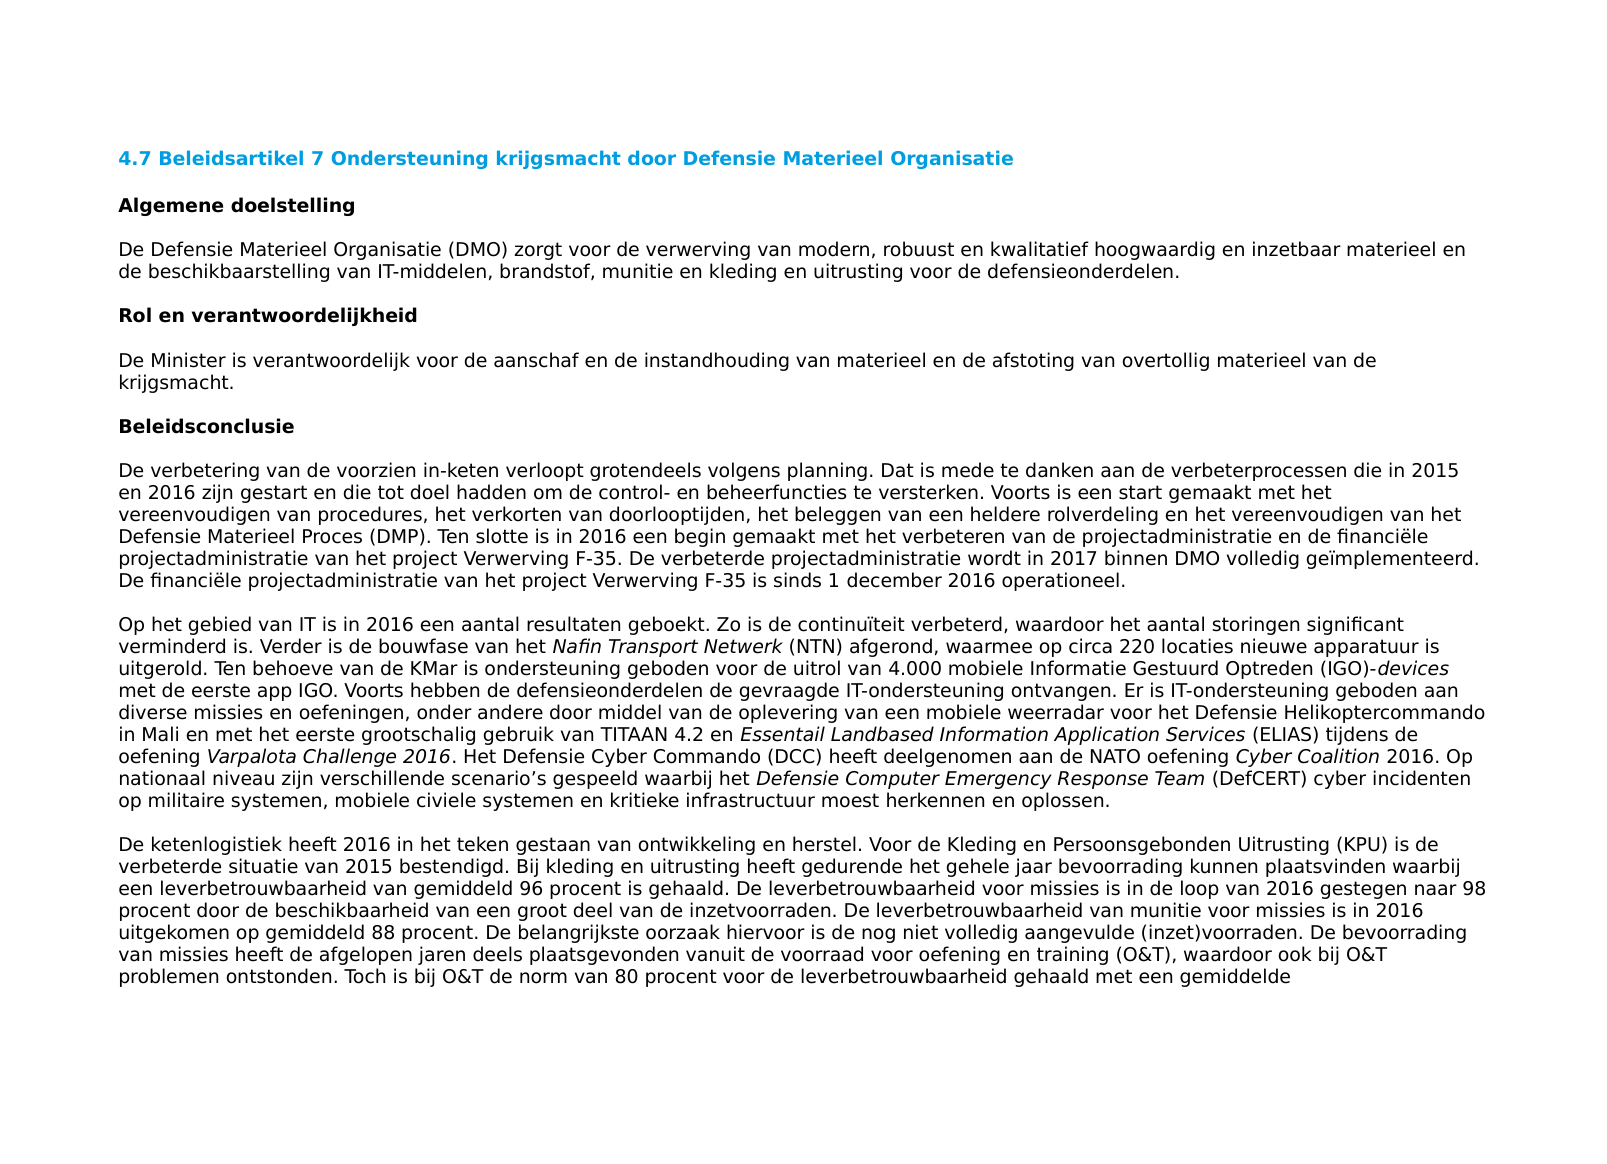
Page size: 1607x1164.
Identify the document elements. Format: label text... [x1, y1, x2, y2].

subtitle Beleidsconclusie [118, 416, 1488, 438]
subtitle Algemene doelstelling [118, 195, 1488, 217]
text Op het gebied van IT is in 2016 een aantal resultaten geboekt. Zo is de continuïteit verbeterd, waardoor het aantal storingen significant verminderd is. Verder is de bouwfase van het Nafin Transport Netwerk (NTN) afgerond, waarmee op circa 220 locaties nieuwe apparatuur is uitgerold. Ten behoeve van de KMar is ondersteuning geboden voor de uitrol van 4.000 mobiele Informatie Gestuurd Optreden (IGO)-devices met de eerste app IGO. Voorts hebben de defensieonderdelen de gevraagde IT-ondersteuning ontvangen. Er is IT-ondersteuning geboden aan diverse missies en oefeningen, onder andere door middel van de oplevering van een mobiele weerradar voor het Defensie Helikoptercommando in Mali en met het eerste grootschalig gebruik van TITAAN 4.2 en Essentail Landbased Information Application Services (ELIAS) tijdens de oefening Varpalota Challenge 2016. Het Defensie Cyber Commando (DCC) heeft deelgenomen aan de NATO oefening Cyber Coalition 2016. Op nationaal niveau zijn verschillende scenario’s gespeeld waarbij het Defensie Computer Emergency Response Team (DefCERT) cyber incidenten op militaire systemen, mobiele civiele systemen en kritieke infrastructuur moest herkennen en oplossen. [118, 614, 1488, 812]
text De Minister is verantwoordelijk voor de aanschaf en de instandhouding van materieel en de afstoting van overtollig materieel van de krijgsmacht. [118, 349, 1488, 393]
subtitle 4.7 Beleidsartikel 7 Ondersteuning krijgsmacht door Defensie Materieel Organisatie [118, 148, 1488, 170]
text De verbetering van de voorzien in-keten verloopt grotendeels volgens planning. Dat is mede te danken aan de verbeterprocessen die in 2015 en 2016 zijn gestart en die tot doel hadden om de control- en beheerfuncties te versterken. Voorts is een start gemaakt met het vereenvoudigen van procedures, het verkorten van doorlooptijden, het beleggen van een heldere rolverdeling en het vereenvoudigen van het Defensie Materieel Proces (DMP). Ten slotte is in 2016 een begin gemaakt met het verbeteren van de projectadministratie en de financiële projectadministratie van het project Verwerving F-35. De verbeterde projectadministratie wordt in 2017 binnen DMO volledig geïmplementeerd. De financiële projectadministratie van het project Verwerving F-35 is sinds 1 december 2016 operationeel. [118, 460, 1488, 592]
subtitle Rol en verantwoordelijkheid [118, 305, 1488, 327]
text De Defensie Materieel Organisatie (DMO) zorgt voor de verwerving van modern, robuust en kwalitatief hoogwaardig en inzetbaar materieel en de beschikbaarstelling van IT-middelen, brandstof, munitie en kleding en uitrusting voor de defensieonderdelen. [118, 239, 1488, 283]
text De ketenlogistiek heeft 2016 in het teken gestaan van ontwikkeling en herstel. Voor de Kleding en Persoonsgebonden Uitrusting (KPU) is de verbeterde situatie van 2015 bestendigd. Bij kleding en uitrusting heeft gedurende het gehele jaar bevoorrading kunnen plaatsvinden waarbij een leverbetrouwbaarheid van gemiddeld 96 procent is gehaald. De leverbetrouwbaarheid voor missies is in de loop van 2016 gestegen naar 98 procent door de beschikbaarheid van een groot deel van de inzetvoorraden. De leverbetrouwbaarheid van munitie voor missies is in 2016 uitgekomen op gemiddeld 88 procent. De belangrijkste oorzaak hiervoor is de nog niet volledig aangevulde (inzet)voorraden. De bevoorrading van missies heeft de afgelopen jaren deels plaatsgevonden vanuit de voorraad voor oefening en training (O&T), waardoor ook bij O&T problemen ontstonden. Toch is bij O&T de norm van 80 procent voor de leverbetrouwbaarheid gehaald met een gemiddelde [118, 834, 1488, 988]
